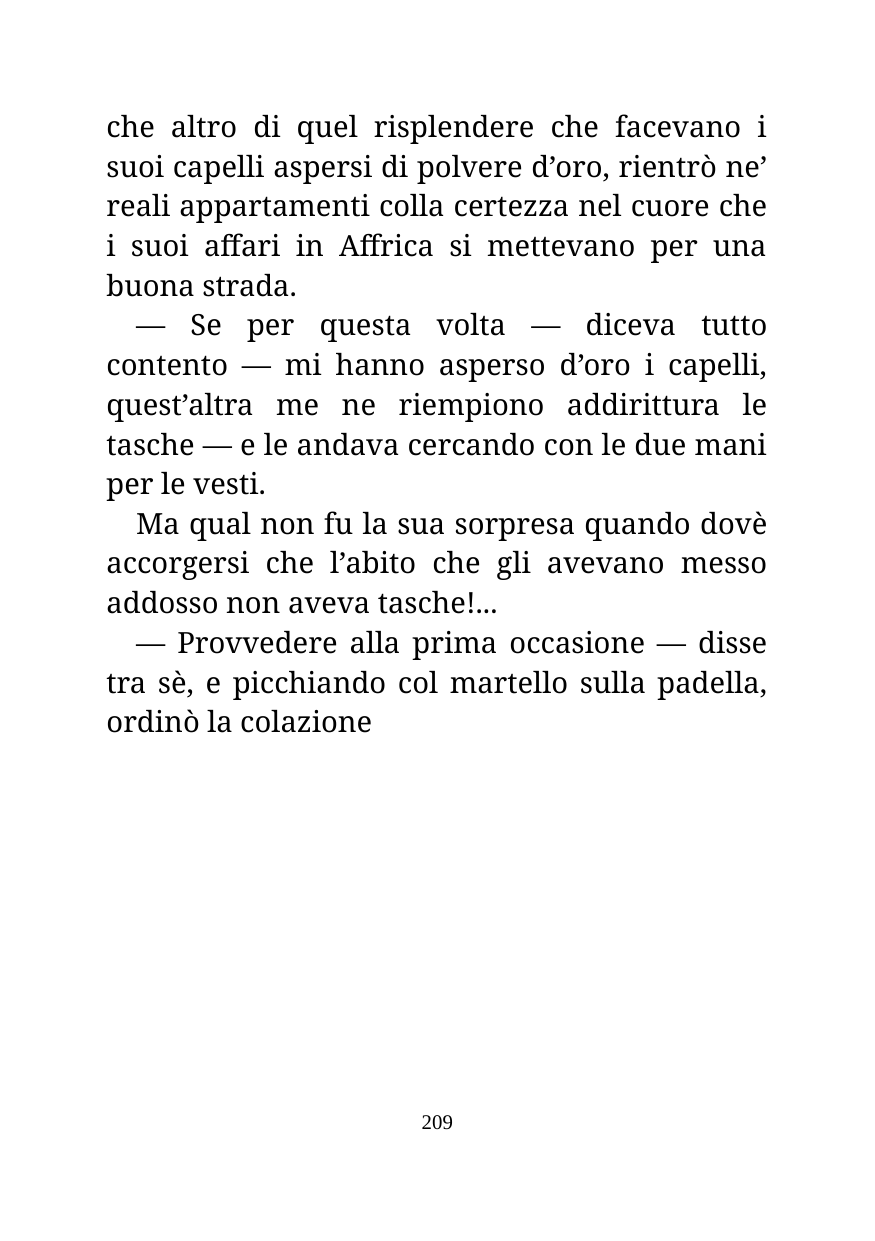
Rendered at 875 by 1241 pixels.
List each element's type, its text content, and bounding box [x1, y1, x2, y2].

text — Se per questa volta — diceva tutto contento — mi hanno asperso d’oro i capelli, quest’altra me ne riempiono addirittura le tasche — e le andava cercando con le due mani per le vesti. [106, 305, 768, 503]
text Ma qual non fu la sua sorpresa quando dovè accorgersi che l’abito che gli avevano messo addosso non aveva tasche!... [106, 503, 768, 622]
text — Provvedere alla prima occasione — disse tra sè, e picchiando col martello sulla padella, ordinò la colazione [106, 622, 768, 741]
text che altro di quel risplendere che facevano i suoi capelli aspersi di polvere d’oro, rientrò ne’ reali appartamenti colla certezza nel cuore che i suoi affari in Affrica si mettevano per una buona strada. [106, 106, 768, 305]
